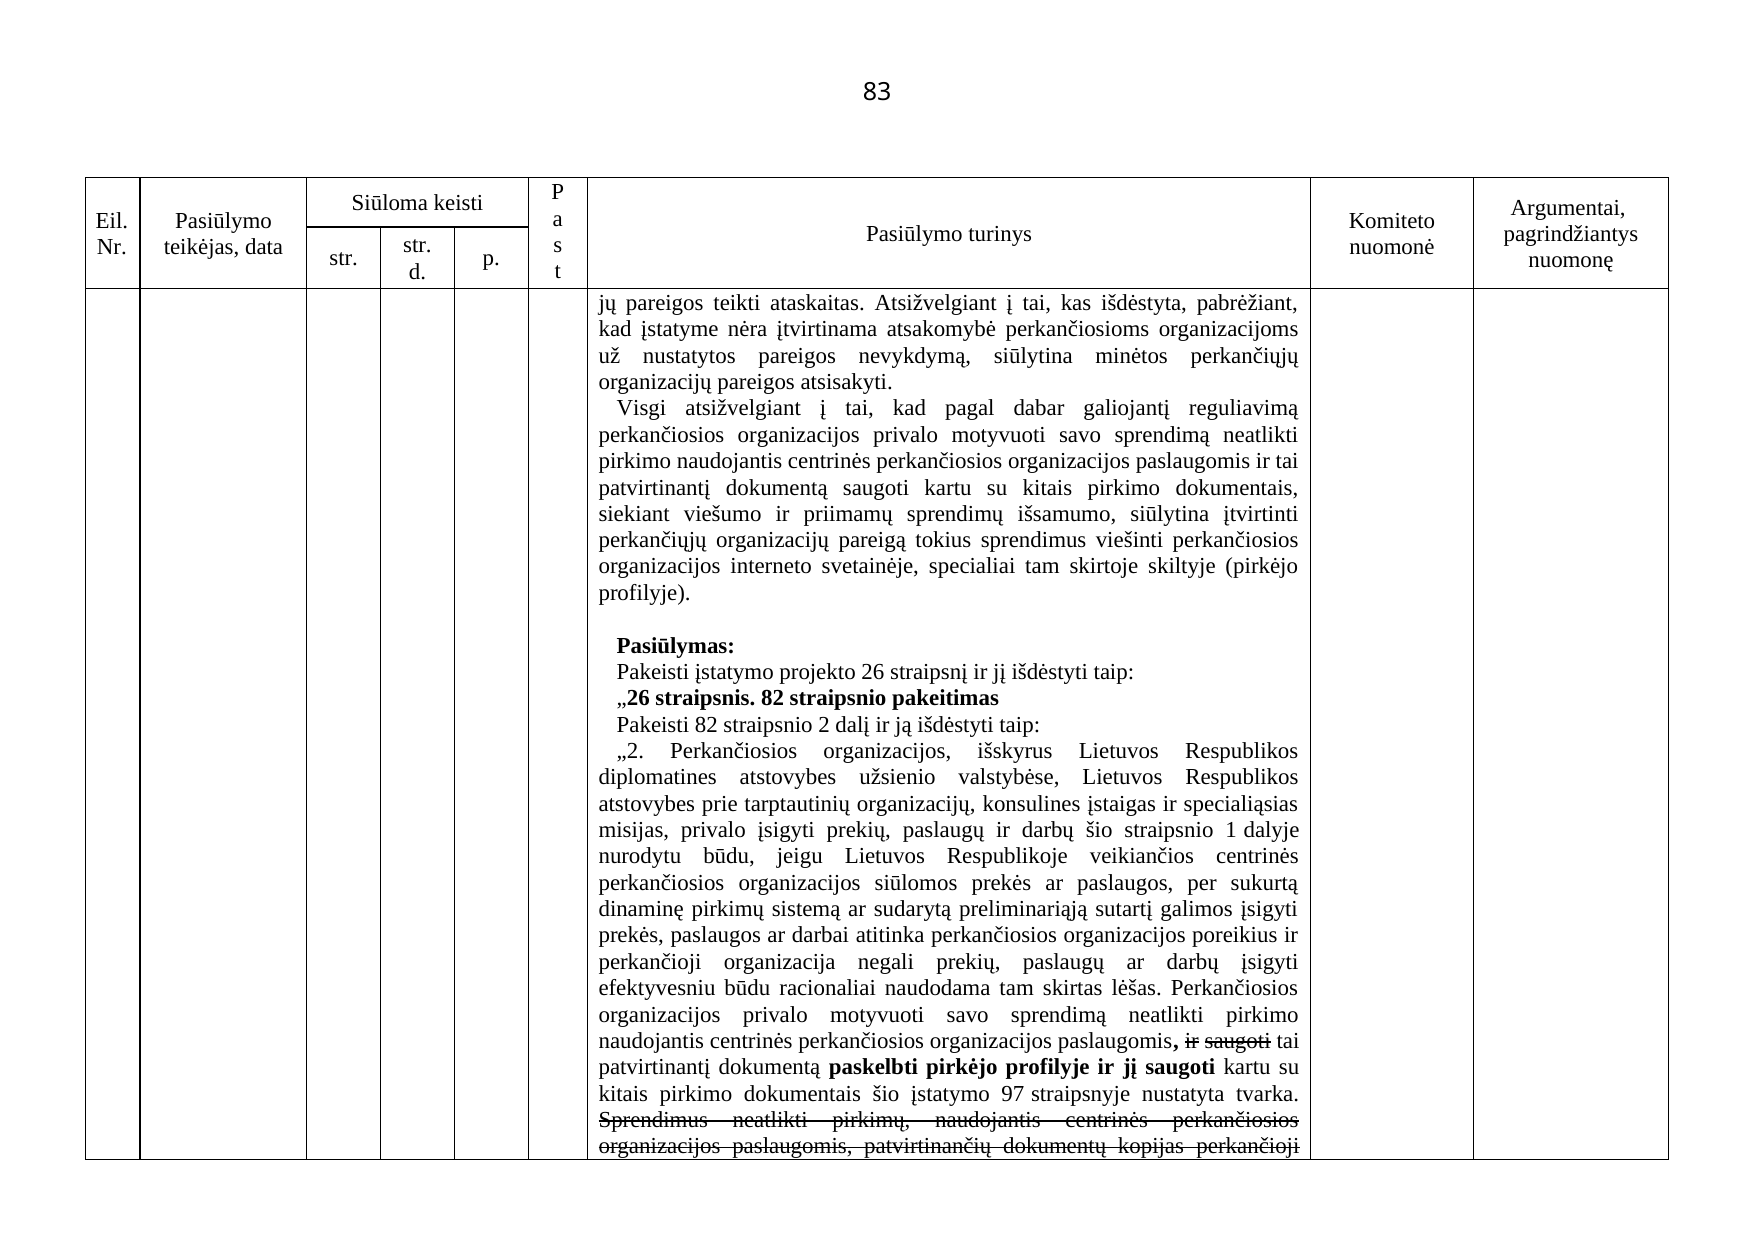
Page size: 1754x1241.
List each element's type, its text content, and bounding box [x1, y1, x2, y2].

table_cell [86, 289, 139, 1159]
table_cell [455, 289, 528, 1159]
table_cell jų pareigos teikti ataskaitas. Atsižvelgiant į tai, kas išdėstyta, pabrėžiant, kad įstatyme nėra įtvirtinama atsakomybė perkančiosioms organizacijoms už nustatytos pareigos nevykdymą, siūlytina minėtos perkančiųjų organizacijų pareigos atsisakyti. Visgi atsižvelgiant į tai, kad pagal dabar galiojantį reguliavimą perkančiosios organizacijos privalo motyvuoti savo sprendimą neatlikti pirkimo naudojantis centrinės perkančiosios organizacijos paslaugomis ir tai patvirtinantį dokumentą saugoti kartu su kitais pirkimo dokumentais, siekiant viešumo ir priimamų sprendimų išsamumo, siūlytina įtvirtinti perkančiųjų organizacijų pareigą tokius sprendimus viešinti perkančiosios organizacijos interneto svetainėje, specialiai tam skirtoje skiltyje (pirkėjo profilyje). Pasiūlymas: Pakeisti įstatymo projekto 26 straipsnį ir jį išdėstyti taip: „26 straipsnis. 82 straipsnio pakeitimas Pakeisti 82 straipsnio 2 dalį ir ją išdėstyti taip: „2. Perkančiosios organizacijos, išskyrus Lietuvos Respublikos diplomatines atstovybes užsienio valstybėse, Lietuvos Respublikos atstovybes prie tarptautinių organizacijų, konsulines įstaigas ir specialiąsias misijas, privalo įsigyti prekių, paslaugų ir darbų šio straipsnio 1 dalyje nurodytu būdu, jeigu Lietuvos Respublikoje veikiančios centrinės perkančiosios organizacijos siūlomos prekės ar paslaugos, per sukurtą dinaminę pirkimų sistemą ar sudarytą preliminariąją sutartį galimos įsigyti prekės, paslaugos ar darbai atitinka perkančiosios organizacijos poreikius ir perkančioji organizacija negali prekių, paslaugų ar darbų įsigyti efektyvesniu būdu racionaliai naudodama tam skirtas lėšas. Perkančiosios organizacijos privalo motyvuoti savo sprendimą neatlikti pirkimo naudojantis centrinės perkančiosios organizacijos paslaugomis, ir saugoti tai patvirtinantį dokumentą paskelbti pirkėjo profilyje ir jį saugoti kartu su kitais pirkimo dokumentais šio įstatymo 97 straipsnyje nustatyta tvarka. Sprendimus neatlikti pirkimų, naudojantis centrinės perkančiosios organizacijos paslaugomis, patvirtinančių dokumentų kopijas perkančioji [588, 289, 1310, 1159]
table_header Siūloma keisti [307, 178, 528, 226]
table_cell str. d. [381, 228, 454, 288]
table_cell [1311, 289, 1473, 1159]
table_cell [1474, 289, 1668, 1159]
table_cell [381, 289, 454, 1159]
table_header Komiteto nuomonė [1311, 178, 1473, 288]
table_cell [529, 289, 587, 1159]
table_header Pasiūlymo teikėjas, data [141, 178, 306, 288]
table_cell [141, 289, 306, 1159]
table_cell p. [455, 228, 528, 288]
table_header Eil. Nr. [86, 178, 139, 288]
table_header Pastabos [529, 178, 587, 288]
table_header Argumentai, pagrindžiantys nuomonę [1474, 178, 1668, 288]
table_cell str. [307, 228, 380, 288]
table_cell [307, 289, 380, 1159]
table_header Pasiūlymo turinys [588, 178, 1310, 288]
